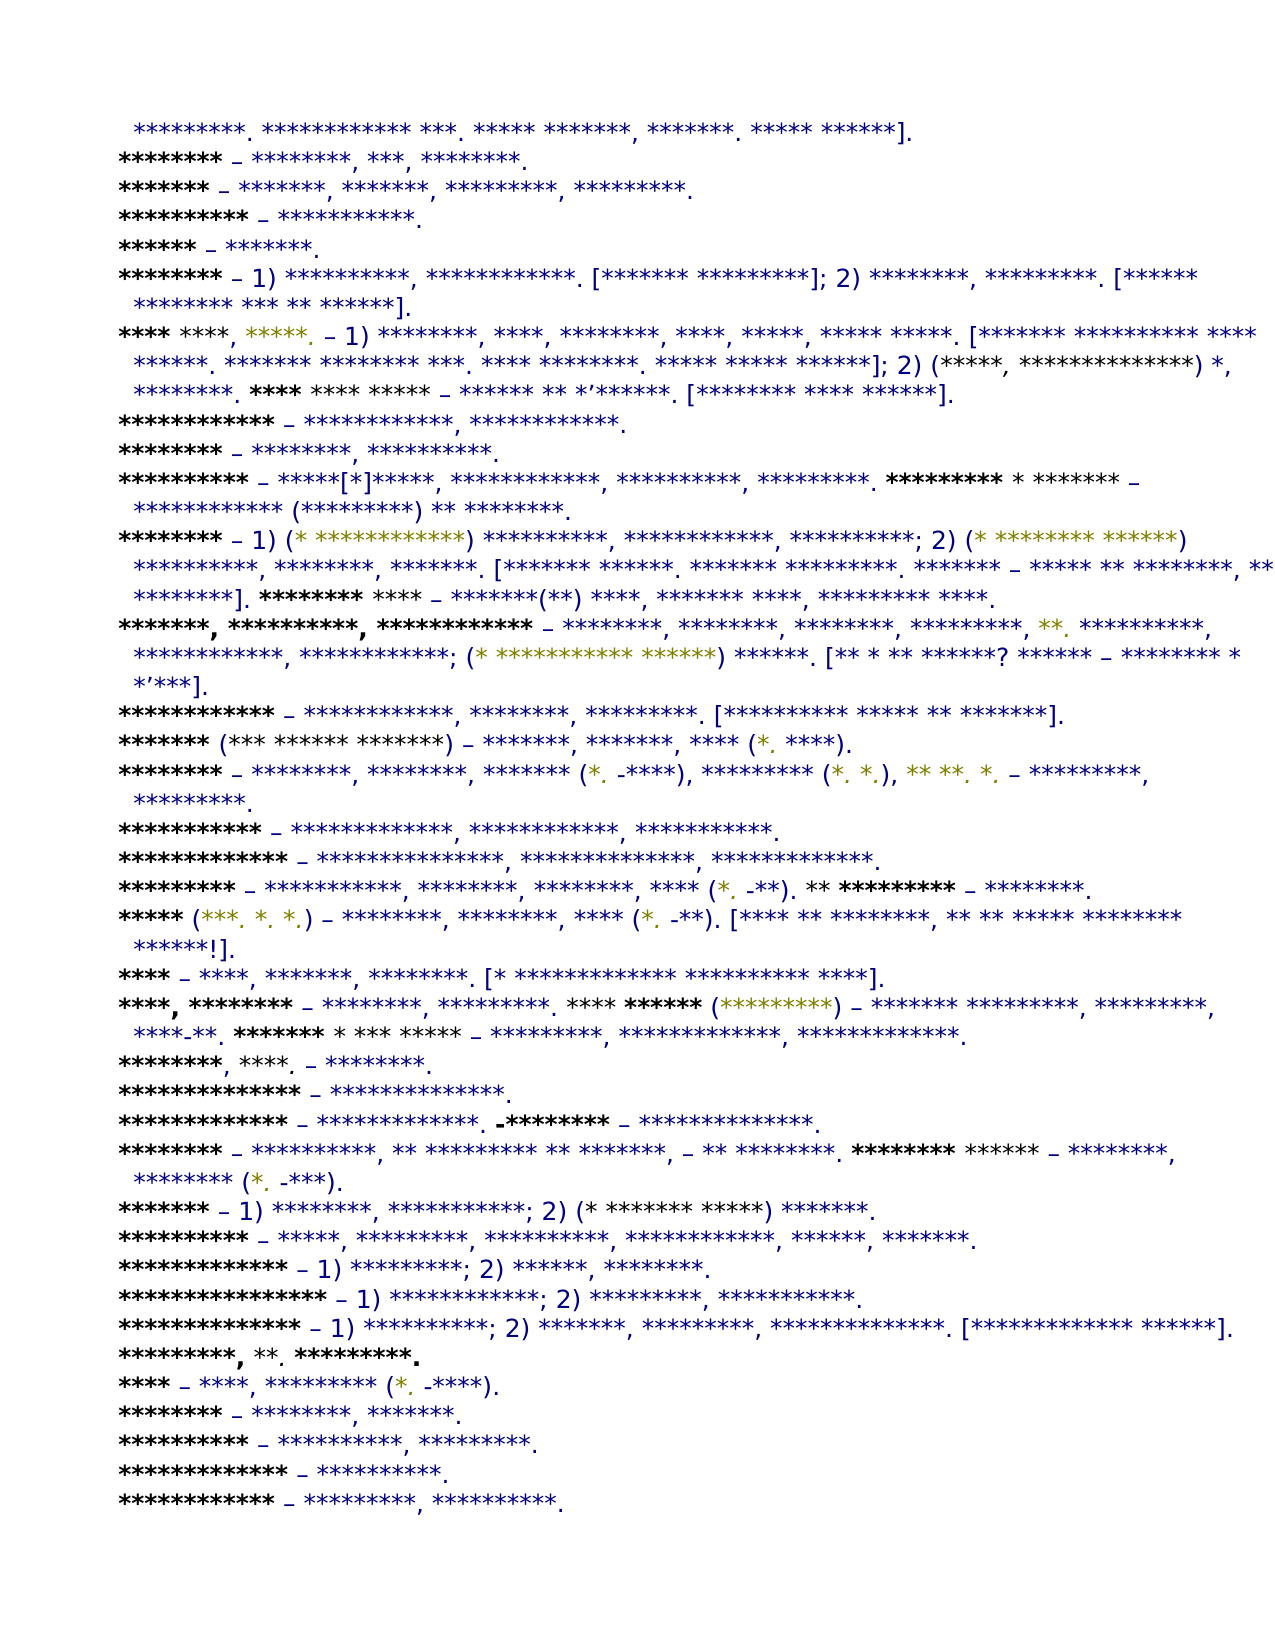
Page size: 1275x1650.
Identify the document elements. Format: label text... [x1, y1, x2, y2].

text **** – ****, *******, ********. [* ************* ********** ****]. [118, 964, 1275, 993]
text *********, **. *********. [118, 1343, 1275, 1372]
text **** ****, *****. – 1) ********, ****, ********, ****, *****, ***** *****. [******* ********** **** ******. ******* ******** ***. **** ********. ***** ***** ******]; 2) (*****, **************) *, ********. **** **** ***** – ****** ** *’******. [******** **** ******]. [118, 322, 1275, 410]
text ********** – *****, *********, **********, ************, ******, *******. [118, 1226, 1275, 1256]
text ********** – *****[*]*****, ************, **********, *********. ********* * ******* – ************ (*********) ** ********. [118, 468, 1275, 526]
text ****** – *******. [118, 235, 1275, 264]
text ******** – 1) (* ************) **********, ************, **********; 2) (* ******** ******) **********, ********, *******. [******* ******. ******* *********. ******* – ***** ** ********, ** ********]. ******** **** – *******(**) ****, ******* ****, ********* ****. [118, 526, 1275, 614]
text **************** – 1) ************; 2) *********, ***********. [118, 1285, 1275, 1314]
text *********** – *************, ************, ***********. [118, 818, 1275, 847]
text ***** (***. *. *.) – ********, ********, **** (*. -**). [**** ** ********, ** ** ***** ******** ******!]. [118, 906, 1275, 964]
text ************** – 1) **********; 2) *******, *********, **************. [************* ******]. [118, 1314, 1275, 1343]
text ************* – 1) *********; 2) ******, ********. [118, 1256, 1275, 1285]
text ************ – ************, ************. [118, 410, 1275, 439]
text ********* – ***********, ********, ********, **** (*. -**). ** ********* – ********. [118, 876, 1275, 906]
text ******** – ********, **********. [118, 439, 1275, 468]
text ************* – **********. [118, 1460, 1275, 1489]
text ********, ****. – ********. [118, 1051, 1275, 1081]
text ******* – 1) ********, ***********; 2) (* ******* *****) *******. [118, 1197, 1275, 1226]
text *******, **********, ************ – ********, ********, ********, *********, **. **********, ************, ************; (* *********** ******) ******. [** * ** ******? ****** – ******** * *’***]. [118, 614, 1275, 701]
text ************ – ************, ********, *********. [********** ***** ** *******]. [118, 701, 1275, 731]
text ******** – ********, ********, ******* (*. -****), ********* (*. *.), ** **. *. – *********, *********. [118, 760, 1275, 818]
text ************* – ***************, **************, *************. [118, 847, 1275, 876]
text ****, ******** – ********, *********. **** ****** (*********) – ******* *********, *********, ****-**. ******* * *** ***** – *********, *************, *************. [118, 993, 1275, 1051]
text ************** – **************. [118, 1081, 1275, 1110]
text ******** – ********, ***, ********. [118, 147, 1275, 176]
text ************* – *************. -******** – **************. [118, 1110, 1275, 1139]
text ************ – *********, **********. [118, 1489, 1275, 1518]
text **** – ****, ********* (*. -****). [118, 1372, 1275, 1401]
text ********** – ***********. [118, 206, 1275, 235]
text ******* (*** ****** *******) – *******, *******, **** (*. ****). [118, 731, 1275, 760]
text ******** – ********, *******. [118, 1401, 1275, 1431]
text ******* – *******, *******, *********, *********. [118, 176, 1275, 206]
text ******** – 1) **********, ************. [******* *********]; 2) ********, *********. [****** ******** *** ** ******]. [118, 264, 1275, 322]
text *********. ************ ***. ***** *******, *******. ***** ******]. [118, 118, 1275, 147]
text ********** – **********, *********. [118, 1431, 1275, 1460]
text ******** – **********, ** ********* ** *******, – ** ********. ******** ****** – ********, ******** (*. -***). [118, 1139, 1275, 1197]
